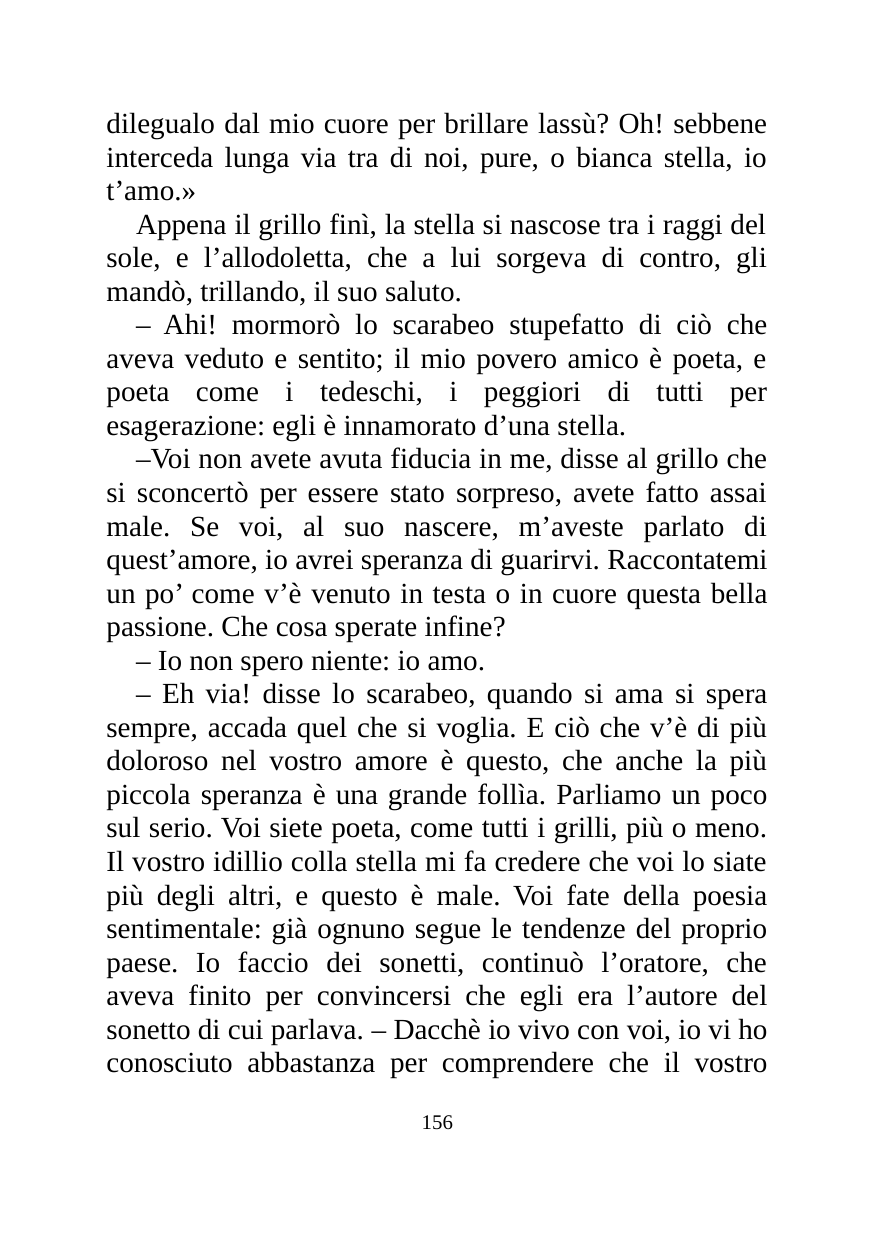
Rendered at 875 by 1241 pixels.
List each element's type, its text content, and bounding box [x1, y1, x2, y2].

text ‒ Ahi! mormorò lo scarabeo stupefatto di ciò che aveva veduto e sentito; il mio povero amico è poeta, e poeta come i tedeschi, i peggiori di tutti per esagerazione: egli è innamorato d’una stella. [106, 307, 768, 442]
text ‒Voi non avete avuta fiducia in me, disse al grillo che si sconcertò per essere stato sorpreso, avete fatto assai male. Se voi, al suo nascere, m’aveste parlato di quest’amore, io avrei speranza di guarirvi. Raccontatemi un po’ come v’è venuto in testa o in cuore questa bella passione. Che cosa sperate infine? [106, 442, 768, 643]
text ‒ Io non spero niente: io amo. [106, 643, 768, 676]
text Appena il grillo finì, la stella si nascose tra i raggi del sole, e l’allodoletta, che a lui sorgeva di contro, gli mandò, trillando, il suo saluto. [106, 207, 768, 307]
text dilegualo dal mio cuore per brillare lassù? Oh! sebbene interceda lunga via tra di noi, pure, o bianca stella, io t’amo.» [106, 106, 768, 207]
text ‒ Eh via! disse lo scarabeo, quando si ama si spera sempre, accada quel che si voglia. E ciò che v’è di più doloroso nel vostro amore è questo, che anche la più piccola speranza è una grande follìa. Parliamo un poco sul serio. Voi siete poeta, come tutti i grilli, più o meno. Il vostro idillio colla stella mi fa credere che voi lo siate più degli altri, e questo è male. Voi fate della poesia sentimentale: già ognuno segue le tendenze del proprio paese. Io faccio dei sonetti, continuò l’oratore, che aveva finito per convincersi che egli era l’autore del sonetto di cui parlava. ‒ Dacchè io vivo con voi, io vi ho conosciuto abbastanza per comprendere che il vostro [106, 676, 768, 1079]
